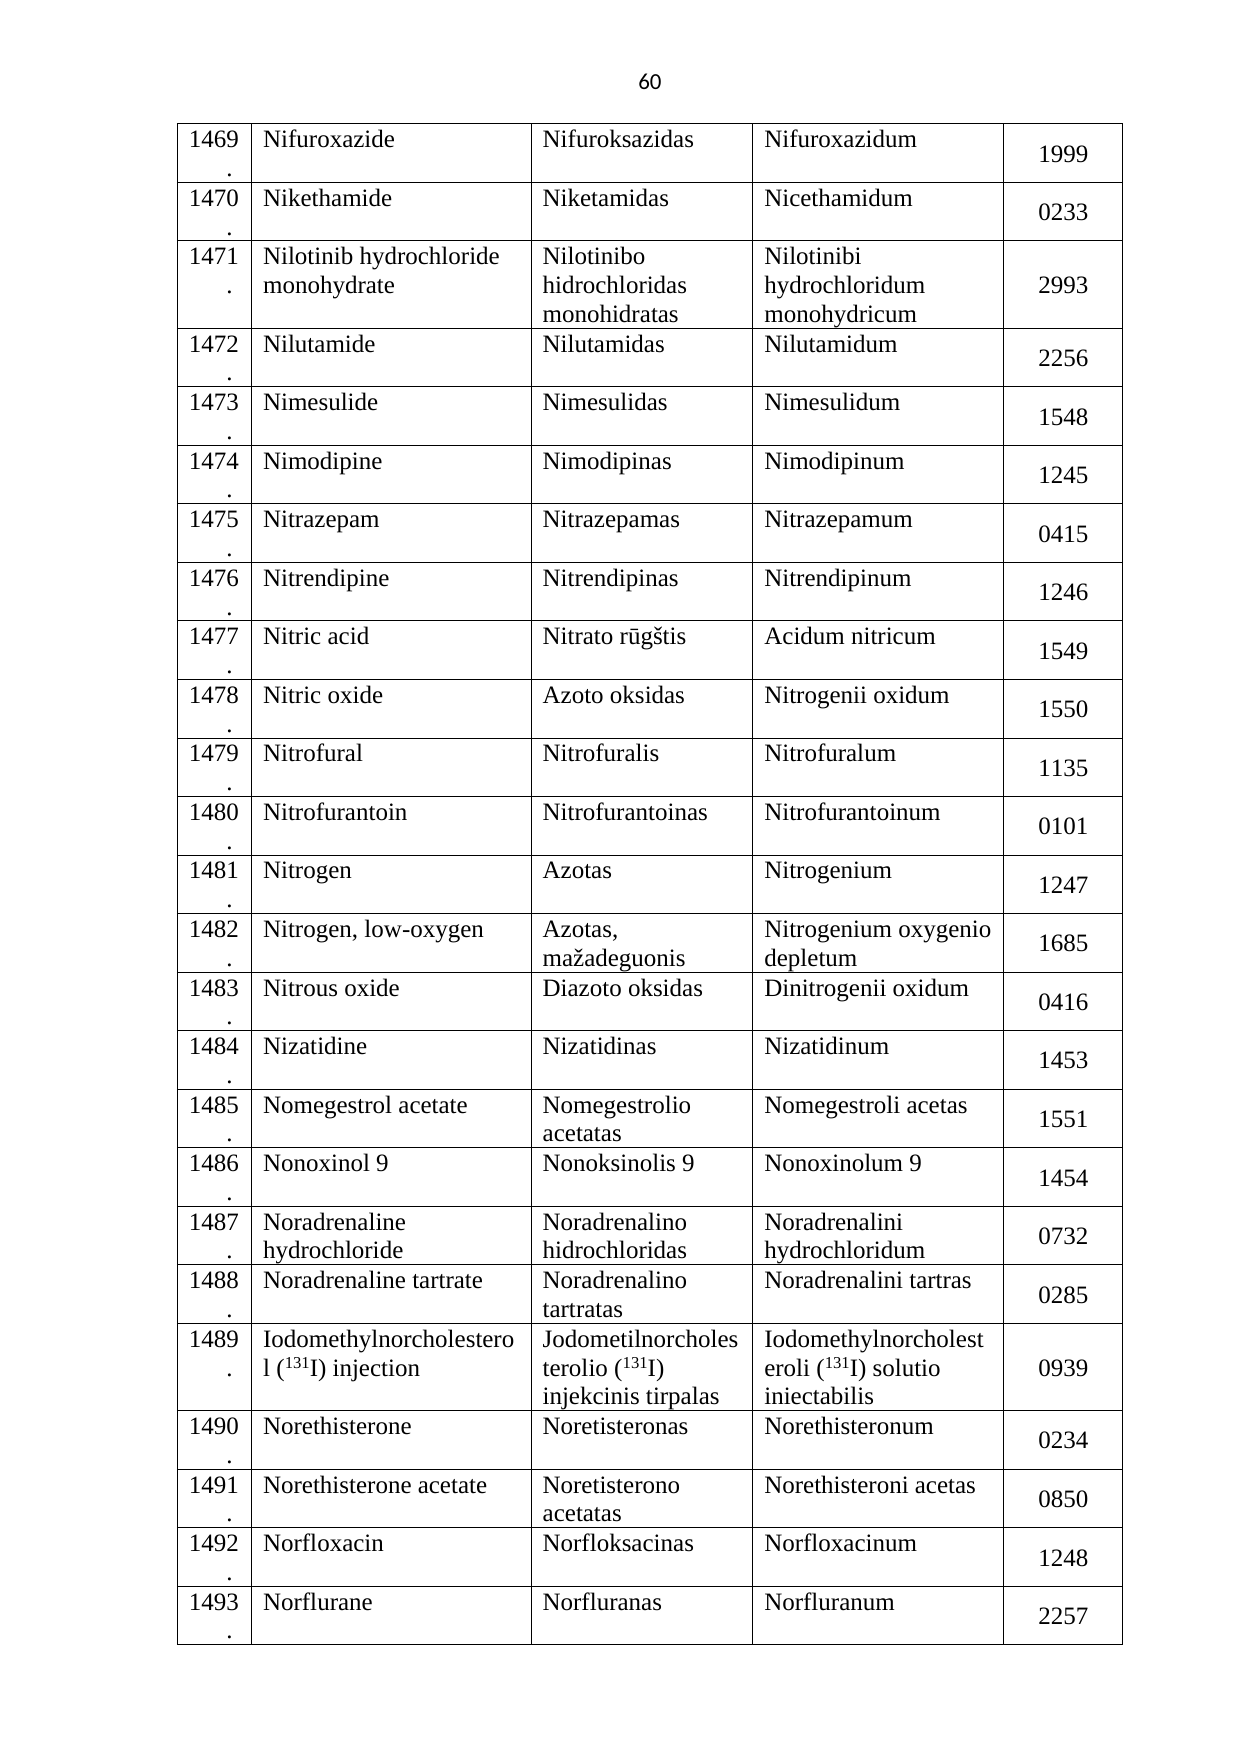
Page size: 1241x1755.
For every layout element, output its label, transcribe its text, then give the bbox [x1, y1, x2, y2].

table_cell 1485. [178, 1090, 251, 1147]
table_cell Nitrofurantoin [252, 797, 531, 854]
table_cell 1477. [178, 621, 251, 679]
table_cell 1490. [178, 1411, 251, 1469]
table_cell 1488. [178, 1265, 251, 1323]
table_cell Nilotinibi hydrochloridum monohydricum [753, 241, 1003, 328]
table_cell Nomegestrolio acetatas [532, 1090, 752, 1147]
table_cell Nimesulidum [753, 387, 1003, 445]
table_cell 1245 [1004, 446, 1122, 503]
table_cell 0101 [1004, 797, 1122, 854]
table_cell Norfloxacin [252, 1528, 531, 1586]
table_cell 1472. [178, 329, 251, 386]
table_cell 1453 [1004, 1031, 1122, 1089]
table_cell Iodomethylnorcholesterol (131I) injection [252, 1324, 531, 1410]
table_cell 1486. [178, 1148, 251, 1206]
table_cell 1454 [1004, 1148, 1122, 1206]
table_cell Norethisteronum [753, 1411, 1003, 1469]
table_cell 1135 [1004, 739, 1122, 796]
table_cell Nitric oxide [252, 680, 531, 737]
table_cell 1551 [1004, 1090, 1122, 1147]
table_cell 0939 [1004, 1324, 1122, 1410]
table_cell 1487. [178, 1207, 251, 1264]
table_cell Nitrous oxide [252, 973, 531, 1030]
table_cell 1481. [178, 856, 251, 913]
table_cell 0233 [1004, 183, 1122, 240]
table_cell 2257 [1004, 1587, 1122, 1644]
table_cell Nonoxinolum 9 [753, 1148, 1003, 1206]
table_cell Nitrendipinas [532, 563, 752, 620]
table_cell Nifuroksazidas [532, 124, 752, 182]
table_cell Nicethamidum [753, 183, 1003, 240]
table_cell 1550 [1004, 680, 1122, 737]
table_cell Nitrazepamum [753, 504, 1003, 562]
table_cell 1480. [178, 797, 251, 854]
table_cell Nilotinibo hidrochloridas monohidratas [532, 241, 752, 328]
table_cell Norethisteroni acetas [753, 1470, 1003, 1527]
table_cell Noradrenalini tartras [753, 1265, 1003, 1323]
table_cell 1478. [178, 680, 251, 737]
table_cell Nitrofuralis [532, 739, 752, 796]
table_cell Nitrazepamas [532, 504, 752, 562]
table_cell 0415 [1004, 504, 1122, 562]
table_cell Norfluranas [532, 1587, 752, 1644]
table_cell Nitrogenium [753, 856, 1003, 913]
table_cell 1492. [178, 1528, 251, 1586]
table_cell Nizatidinum [753, 1031, 1003, 1089]
table_cell 1476. [178, 563, 251, 620]
table_cell Diazoto oksidas [532, 973, 752, 1030]
table_cell Noradrenaline tartrate [252, 1265, 531, 1323]
table_cell Nilutamidum [753, 329, 1003, 386]
table_cell Noradrenaline hydrochloride [252, 1207, 531, 1264]
table_cell 1489. [178, 1324, 251, 1410]
table_cell Nimodipinas [532, 446, 752, 503]
table_cell Nitric acid [252, 621, 531, 679]
table_cell 2256 [1004, 329, 1122, 386]
table_cell 1471. [178, 241, 251, 328]
table_cell Nilotinib hydrochloride monohydrate [252, 241, 531, 328]
table_cell Jodometilnorcholesterolio (131I) injekcinis tirpalas [532, 1324, 752, 1410]
table_cell Nilutamide [252, 329, 531, 386]
table_cell Nonoxinol 9 [252, 1148, 531, 1206]
table_cell Nitrogenium oxygenio depletum [753, 914, 1003, 972]
table_cell Norfloxacinum [753, 1528, 1003, 1586]
table_cell 1491. [178, 1470, 251, 1527]
table_cell 1470. [178, 183, 251, 240]
table_cell Nizatidinas [532, 1031, 752, 1089]
table_cell Noradrenalino hidrochloridas [532, 1207, 752, 1264]
table_cell Nitrendipinum [753, 563, 1003, 620]
table_cell 1483. [178, 973, 251, 1030]
table_cell Niketamidas [532, 183, 752, 240]
table_cell Nimesulide [252, 387, 531, 445]
table_cell Nifuroxazidum [753, 124, 1003, 182]
table_cell Norflurane [252, 1587, 531, 1644]
table_cell 1685 [1004, 914, 1122, 972]
table_cell Norfloksacinas [532, 1528, 752, 1586]
table_cell 1548 [1004, 387, 1122, 445]
table_cell Norethisterone [252, 1411, 531, 1469]
table_cell Norfluranum [753, 1587, 1003, 1644]
table_cell 1484. [178, 1031, 251, 1089]
table_cell Nifuroxazide [252, 124, 531, 182]
table_cell Nitrofurantoinum [753, 797, 1003, 854]
table_cell 1246 [1004, 563, 1122, 620]
table_cell 1999 [1004, 124, 1122, 182]
table_cell Nitrogen, low‑oxygen [252, 914, 531, 972]
table_cell Iodomethylnorcholesteroli (131I) solutio iniectabilis [753, 1324, 1003, 1410]
table_cell Azotas, mažadeguonis [532, 914, 752, 972]
table_cell 2993 [1004, 241, 1122, 328]
table_cell Noretisteronas [532, 1411, 752, 1469]
table_cell Noradrenalini hydrochloridum [753, 1207, 1003, 1264]
table_cell Norethisterone acetate [252, 1470, 531, 1527]
table_cell 0732 [1004, 1207, 1122, 1264]
table_cell Nitrofuralum [753, 739, 1003, 796]
table_cell Nitrendipine [252, 563, 531, 620]
table_cell Nomegestrol acetate [252, 1090, 531, 1147]
table_cell 1549 [1004, 621, 1122, 679]
table_cell Nimodipine [252, 446, 531, 503]
table_cell 1482. [178, 914, 251, 972]
table_cell Azotas [532, 856, 752, 913]
table_cell Nonoksinolis 9 [532, 1148, 752, 1206]
table_cell Noradrenalino tartratas [532, 1265, 752, 1323]
table_cell Nitrogen [252, 856, 531, 913]
table_cell Nizatidine [252, 1031, 531, 1089]
table_cell Azoto oksidas [532, 680, 752, 737]
table_cell 1475. [178, 504, 251, 562]
table_cell 1469. [178, 124, 251, 182]
table_cell 1248 [1004, 1528, 1122, 1586]
table_cell 1479. [178, 739, 251, 796]
table_cell 1493. [178, 1587, 251, 1644]
table_cell Nimodipinum [753, 446, 1003, 503]
table_cell 1473. [178, 387, 251, 445]
table_cell Nomegestroli acetas [753, 1090, 1003, 1147]
table_cell Nitrazepam [252, 504, 531, 562]
table_cell Nikethamide [252, 183, 531, 240]
table_cell 0234 [1004, 1411, 1122, 1469]
table_cell 0850 [1004, 1470, 1122, 1527]
table_cell Acidum nitricum [753, 621, 1003, 679]
table_cell Nilutamidas [532, 329, 752, 386]
table_cell Nitrato rūgštis [532, 621, 752, 679]
table_cell 1474. [178, 446, 251, 503]
table_cell Dinitrogenii oxidum [753, 973, 1003, 1030]
table_cell Nitrofural [252, 739, 531, 796]
table_cell Nitrofurantoinas [532, 797, 752, 854]
table_cell Nitrogenii oxidum [753, 680, 1003, 737]
table_cell 0285 [1004, 1265, 1122, 1323]
table_cell Noretisterono acetatas [532, 1470, 752, 1527]
table_cell 0416 [1004, 973, 1122, 1030]
table_cell 1247 [1004, 856, 1122, 913]
table_cell Nimesulidas [532, 387, 752, 445]
